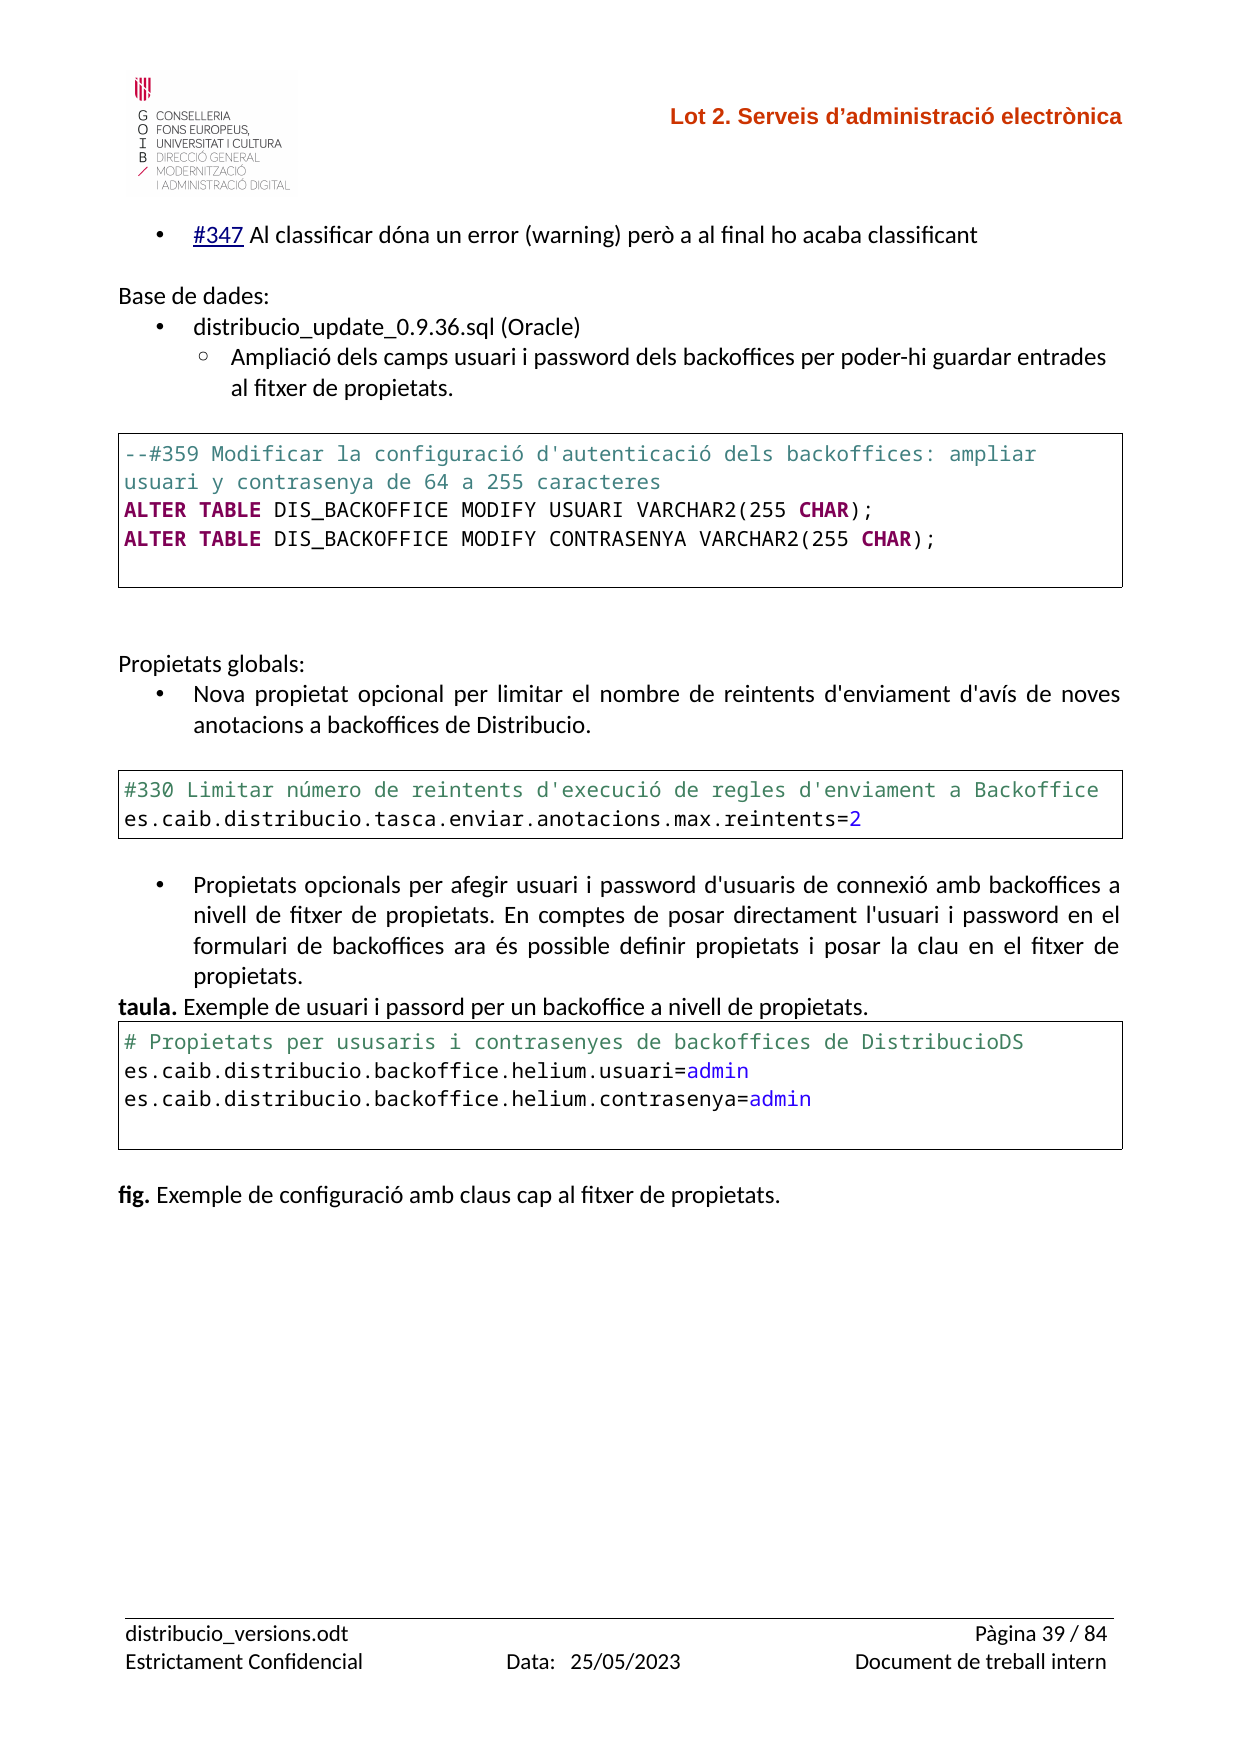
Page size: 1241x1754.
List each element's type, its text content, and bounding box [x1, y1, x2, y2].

list distribucio_update_0.9.36.sql (Oracle) [156, 311, 1122, 341]
table_header # Propietats per ususaris i contrasenyes de backoffices de DistribucioDS es.caib.distribucio.backoffice.helium.usuari=admin es.caib.distribucio.backoffice.helium.contrasenya=admin [119, 1022, 1122, 1149]
list Ampliació dels camps usuari i password dels backoffices per poder-hi guardar entrades al fitxer de propietats. [193, 341, 1122, 402]
picture [126, 70, 299, 197]
list Nova propietat opcional per limitar el nombre de reintents d'enviament d'avís de noves anotacions a backoffices de Distribucio. [156, 678, 1122, 739]
list Propietats opcionals per afegir usuari i password d'usuaris de connexió amb backoffices a nivell de fitxer de propietats. En comptes de posar directament l'usuari i password en el formulari de backoffices ara és possible definir propietats i posar la clau en el fitxer de propietats. [156, 869, 1122, 991]
table_header #330 Limitar número de reintents d'execució de regles d'enviament a Backoffice es.caib.distribucio.tasca.enviar.anotacions.max.reintents=2 [119, 771, 1122, 838]
text Base de dades: [118, 280, 1122, 311]
list #347 Al classificar dóna un error (warning) però a al final ho acaba classificant [156, 219, 1122, 250]
text taula. Exemple de usuari i passord per un backoffice a nivell de propietats. [118, 991, 1122, 1021]
table_header --#359 Modificar la configuració d'autenticació dels backoffices: ampliar usuari y contrasenya de 64 a 255 caracteres ALTER TABLE DIS_BACKOFFICE MODIFY USUARI VARCHAR2(255 CHAR); ALTER TABLE DIS_BACKOFFICE MODIFY CONTRASENYA VARCHAR2(255 CHAR); [119, 434, 1122, 587]
text Propietats globals: [118, 648, 1122, 678]
text fig. Exemple de configuració amb claus cap al fitxer de propietats. [118, 1179, 1122, 1210]
